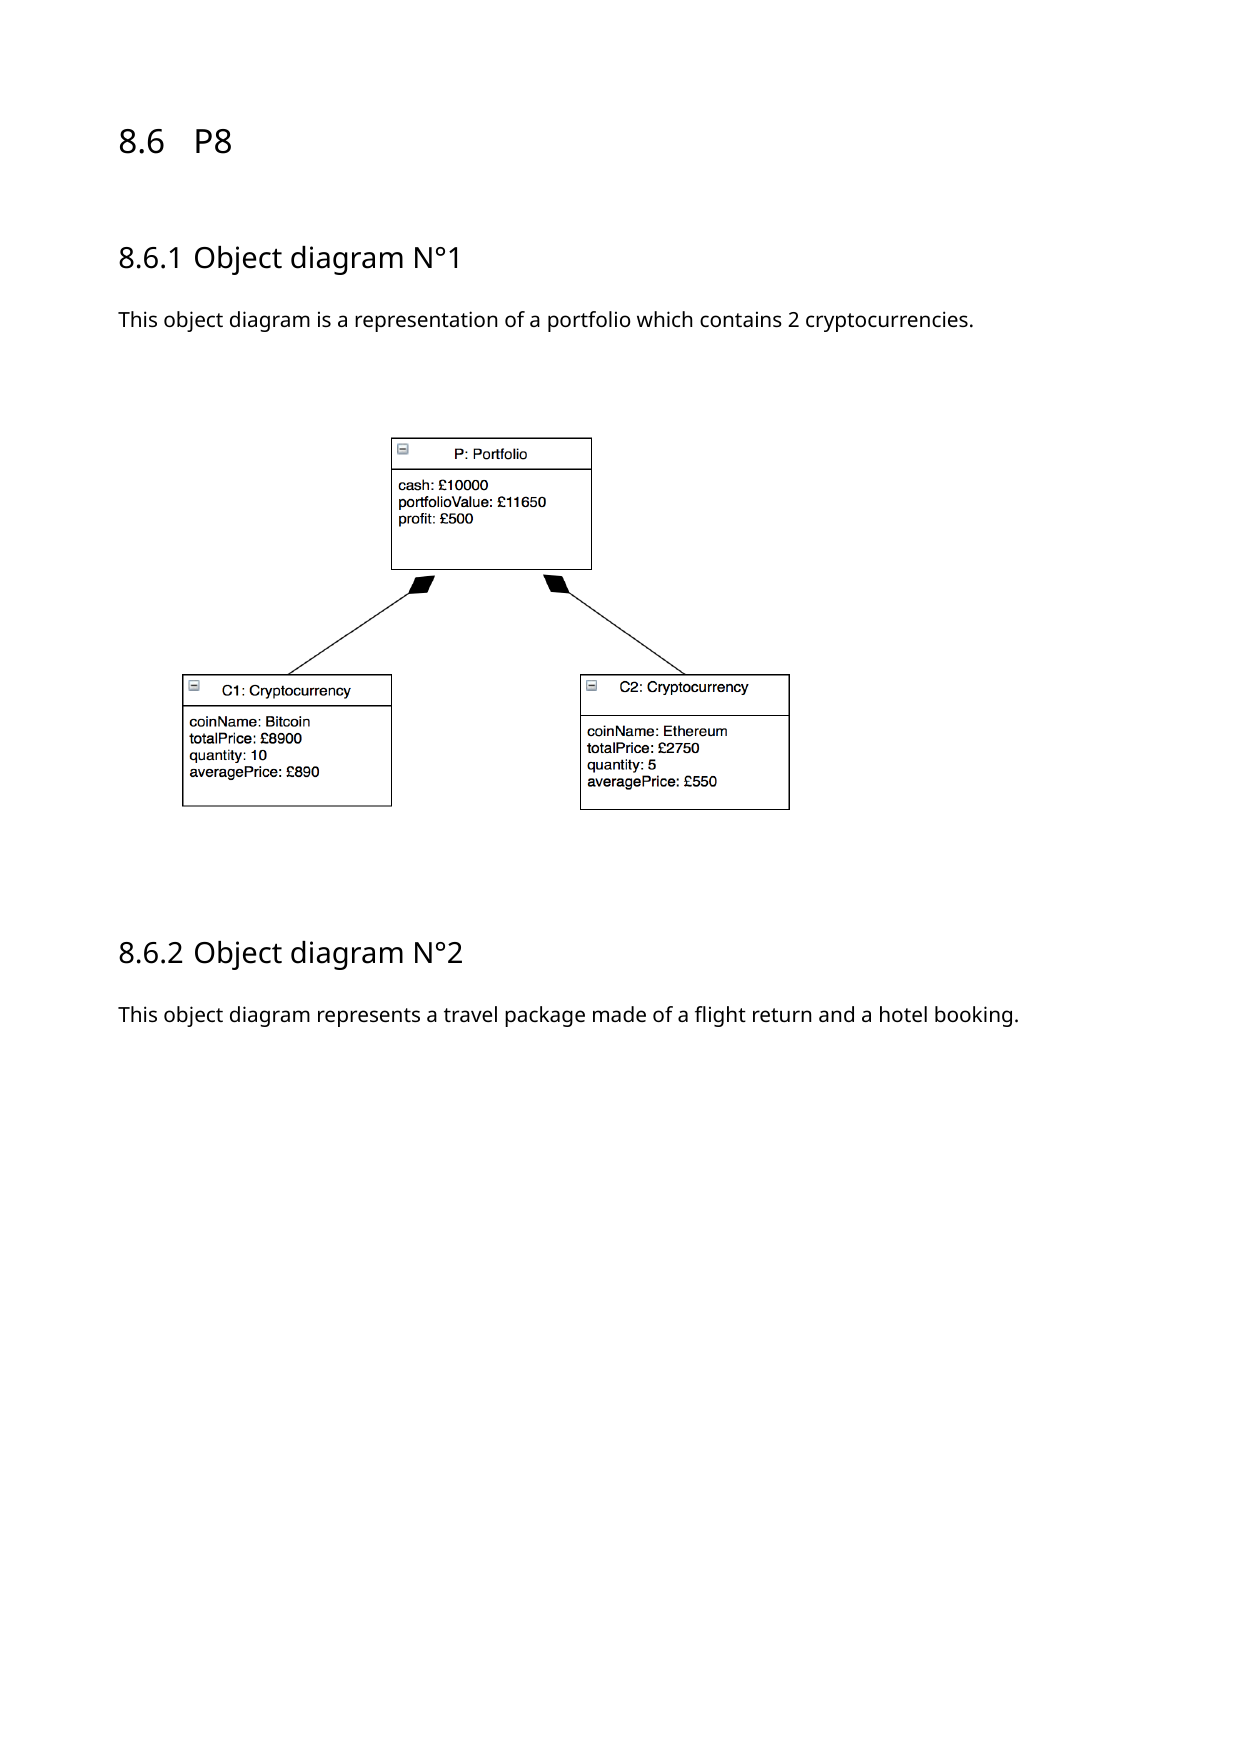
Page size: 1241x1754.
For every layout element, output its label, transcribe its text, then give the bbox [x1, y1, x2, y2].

text This object diagram represents a travel package made of a flight return and a hotel booking. [118, 1000, 1122, 1029]
picture [133, 381, 857, 847]
text This object diagram is a representation of a portfolio which contains 2 cryptocurrencies. [118, 305, 1122, 333]
title Object diagram N°1 [118, 237, 1122, 277]
title Object diagram N°2 [118, 932, 1122, 972]
title P8 [118, 118, 1122, 163]
